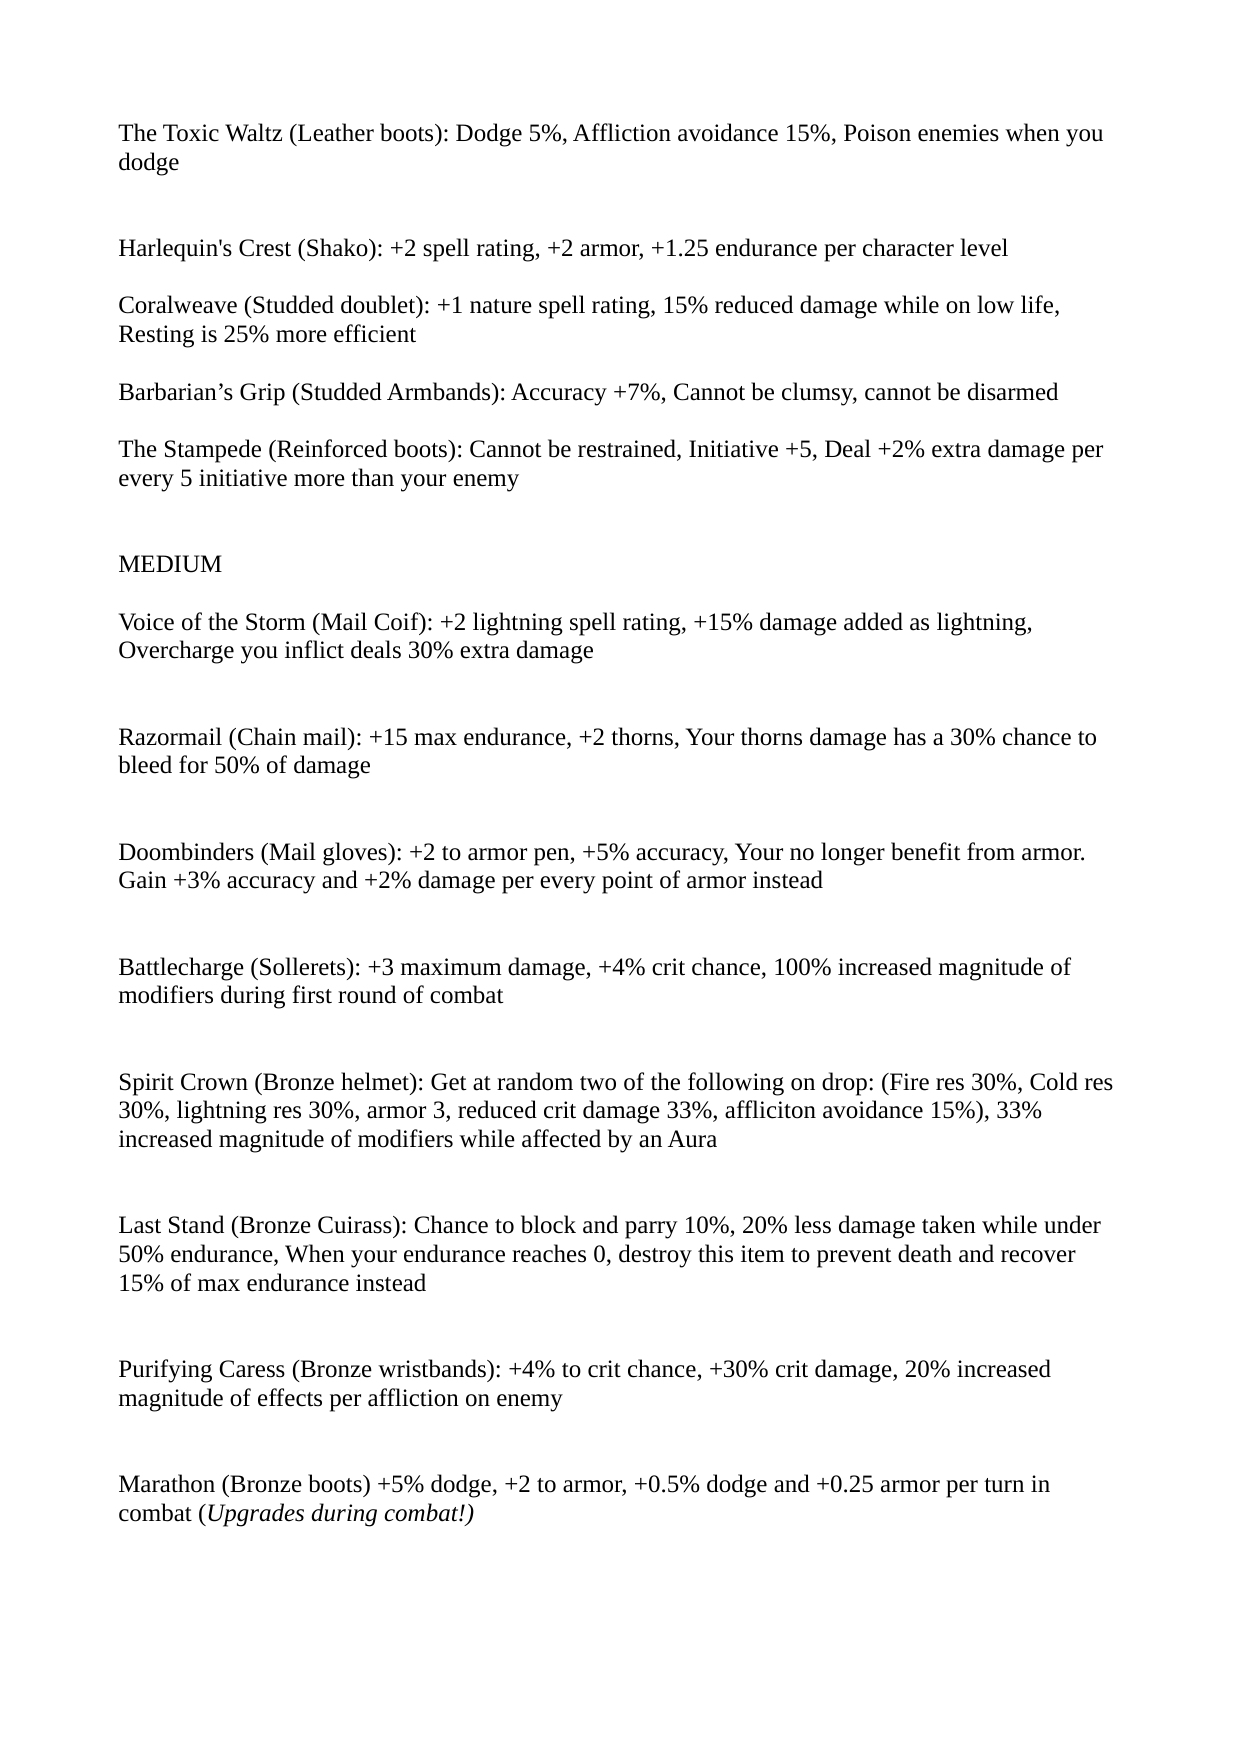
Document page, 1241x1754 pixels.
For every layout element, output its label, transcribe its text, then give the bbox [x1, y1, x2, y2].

text Battlecharge (Sollerets): +3 maximum damage, +4% crit chance, 100% increased magnitude of modifiers during first round of combat [118, 952, 1122, 1009]
text The Stampede (Reinforced boots): Cannot be restrained, Initiative +5, Deal +2% extra damage per every 5 initiative more than your enemy [118, 434, 1122, 492]
text MEDIUM [118, 549, 1122, 578]
text Barbarian’s Grip (Studded Armbands): Accuracy +7%, Cannot be clumsy, cannot be disarmed [118, 377, 1122, 406]
text The Toxic Waltz (Leather boots): Dodge 5%, Affliction avoidance 15%, Poison enemies when you dodge [118, 118, 1122, 176]
text Voice of the Storm (Mail Coif): +2 lightning spell rating, +15% damage added as lightning, Overcharge you inflict deals 30% extra damage [118, 607, 1122, 664]
text Razormail (Chain mail): +15 max endurance, +2 thorns, Your thorns damage has a 30% chance to bleed for 50% of damage [118, 722, 1122, 779]
text Last Stand (Bronze Cuirass): Chance to block and parry 10%, 20% less damage taken while under 50% endurance, When your endurance reaches 0, destroy this item to prevent death and recover 15% of max endurance instead [118, 1211, 1122, 1297]
text Purifying Caress (Bronze wristbands): +4% to crit chance, +30% crit damage, 20% increased magnitude of effects per affliction on enemy [118, 1354, 1122, 1412]
text Marathon (Bronze boots) +5% dodge, +2 to armor, +0.5% dodge and +0.25 armor per turn in combat (Upgrades during combat!) [118, 1469, 1122, 1527]
text Spirit Crown (Bronze helmet): Get at random two of the following on drop: (Fire res 30%, Cold res 30%, lightning res 30%, armor 3, reduced crit damage 33%, affliciton avoidance 15%), 33% increased magnitude of modifiers while affected by an Aura [118, 1067, 1122, 1153]
text Harlequin's Crest (Shako): +2 spell rating, +2 armor, +1.25 endurance per character level [118, 233, 1122, 262]
text Coralweave (Studded doublet): +1 nature spell rating, 15% reduced damage while on low life, Resting is 25% more efficient [118, 291, 1122, 348]
text Doombinders (Mail gloves): +2 to armor pen, +5% accuracy, Your no longer benefit from armor. Gain +3% accuracy and +2% damage per every point of armor instead [118, 837, 1122, 894]
